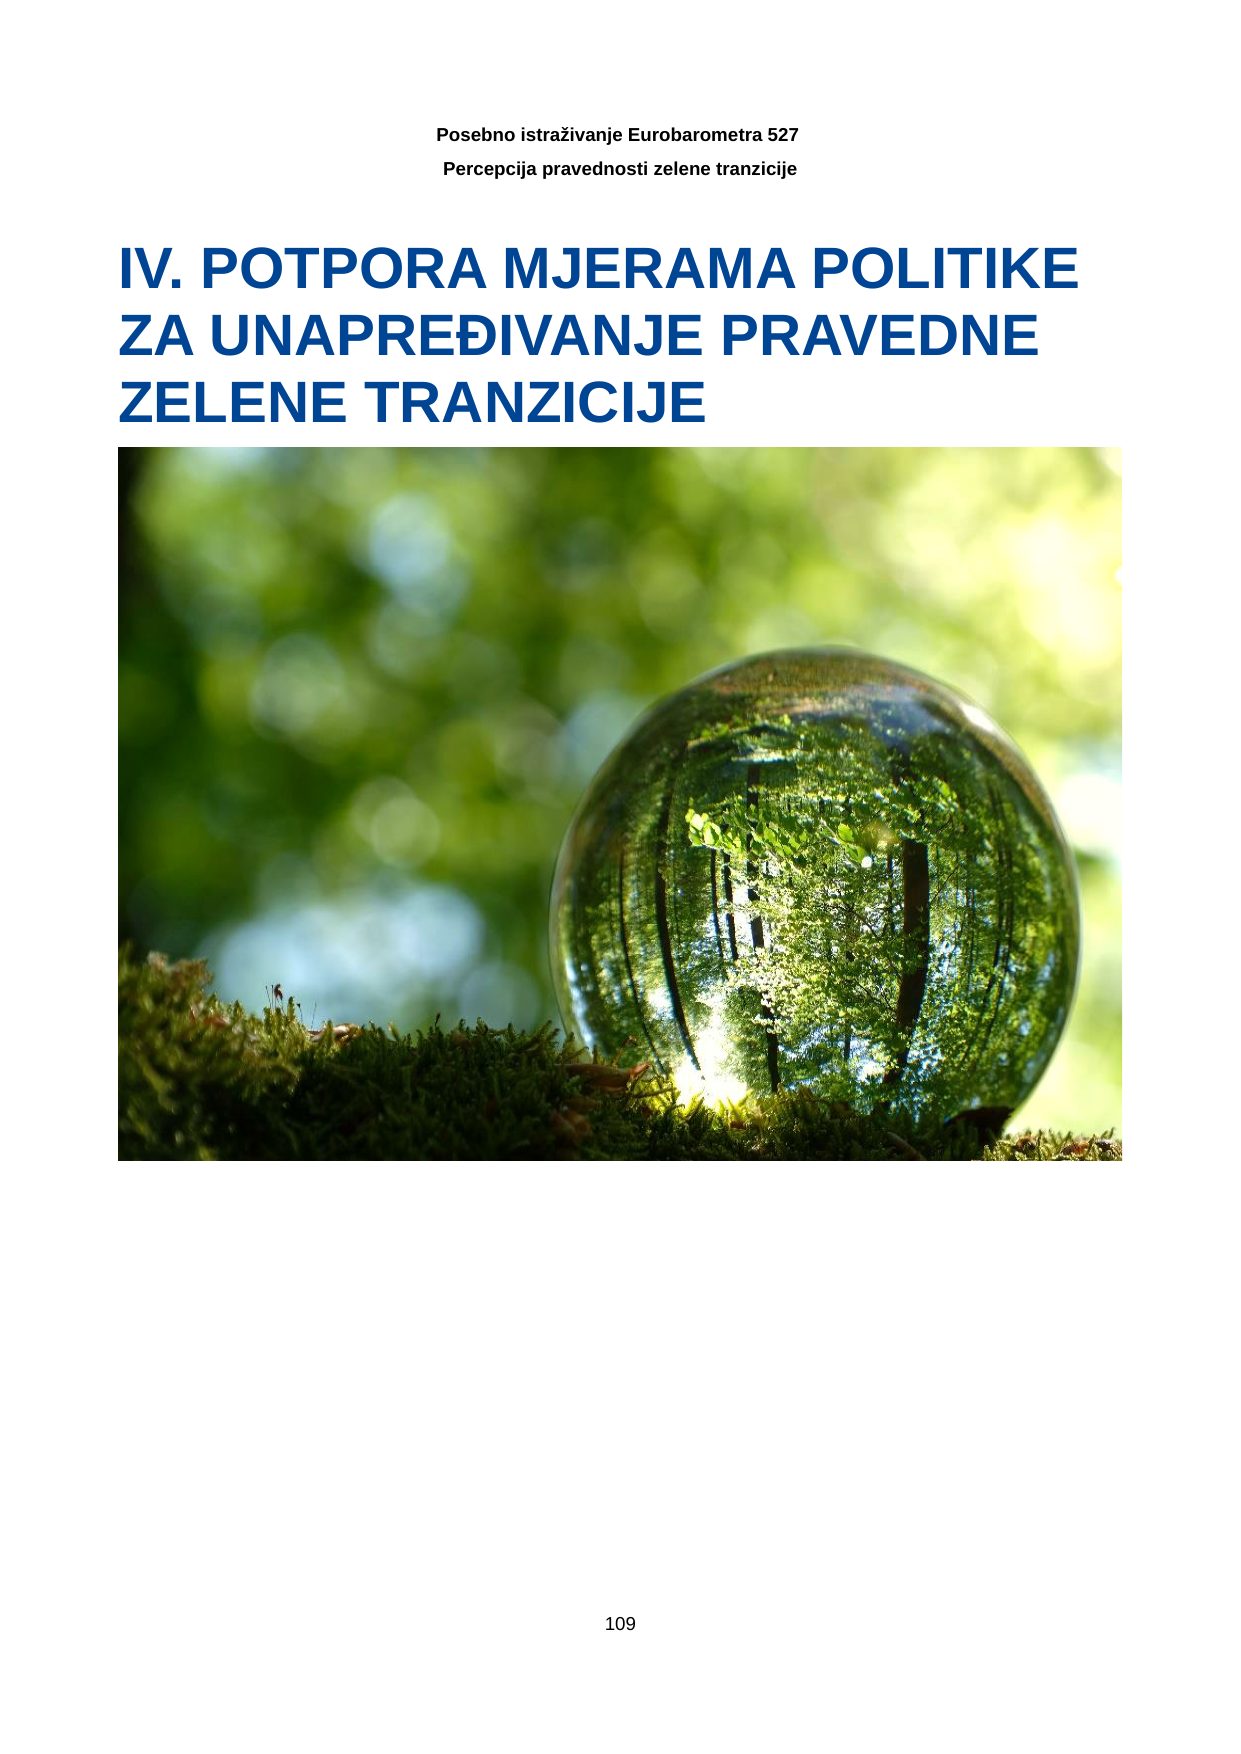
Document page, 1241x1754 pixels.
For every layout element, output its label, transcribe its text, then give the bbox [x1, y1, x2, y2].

subtitle IV. POTPORA MJERAMA POLITIKE ZA UNAPREĐIVANJE PRAVEDNE ZELENE TRANZICIJE [118, 233, 1122, 435]
picture [118, 447, 1123, 1161]
